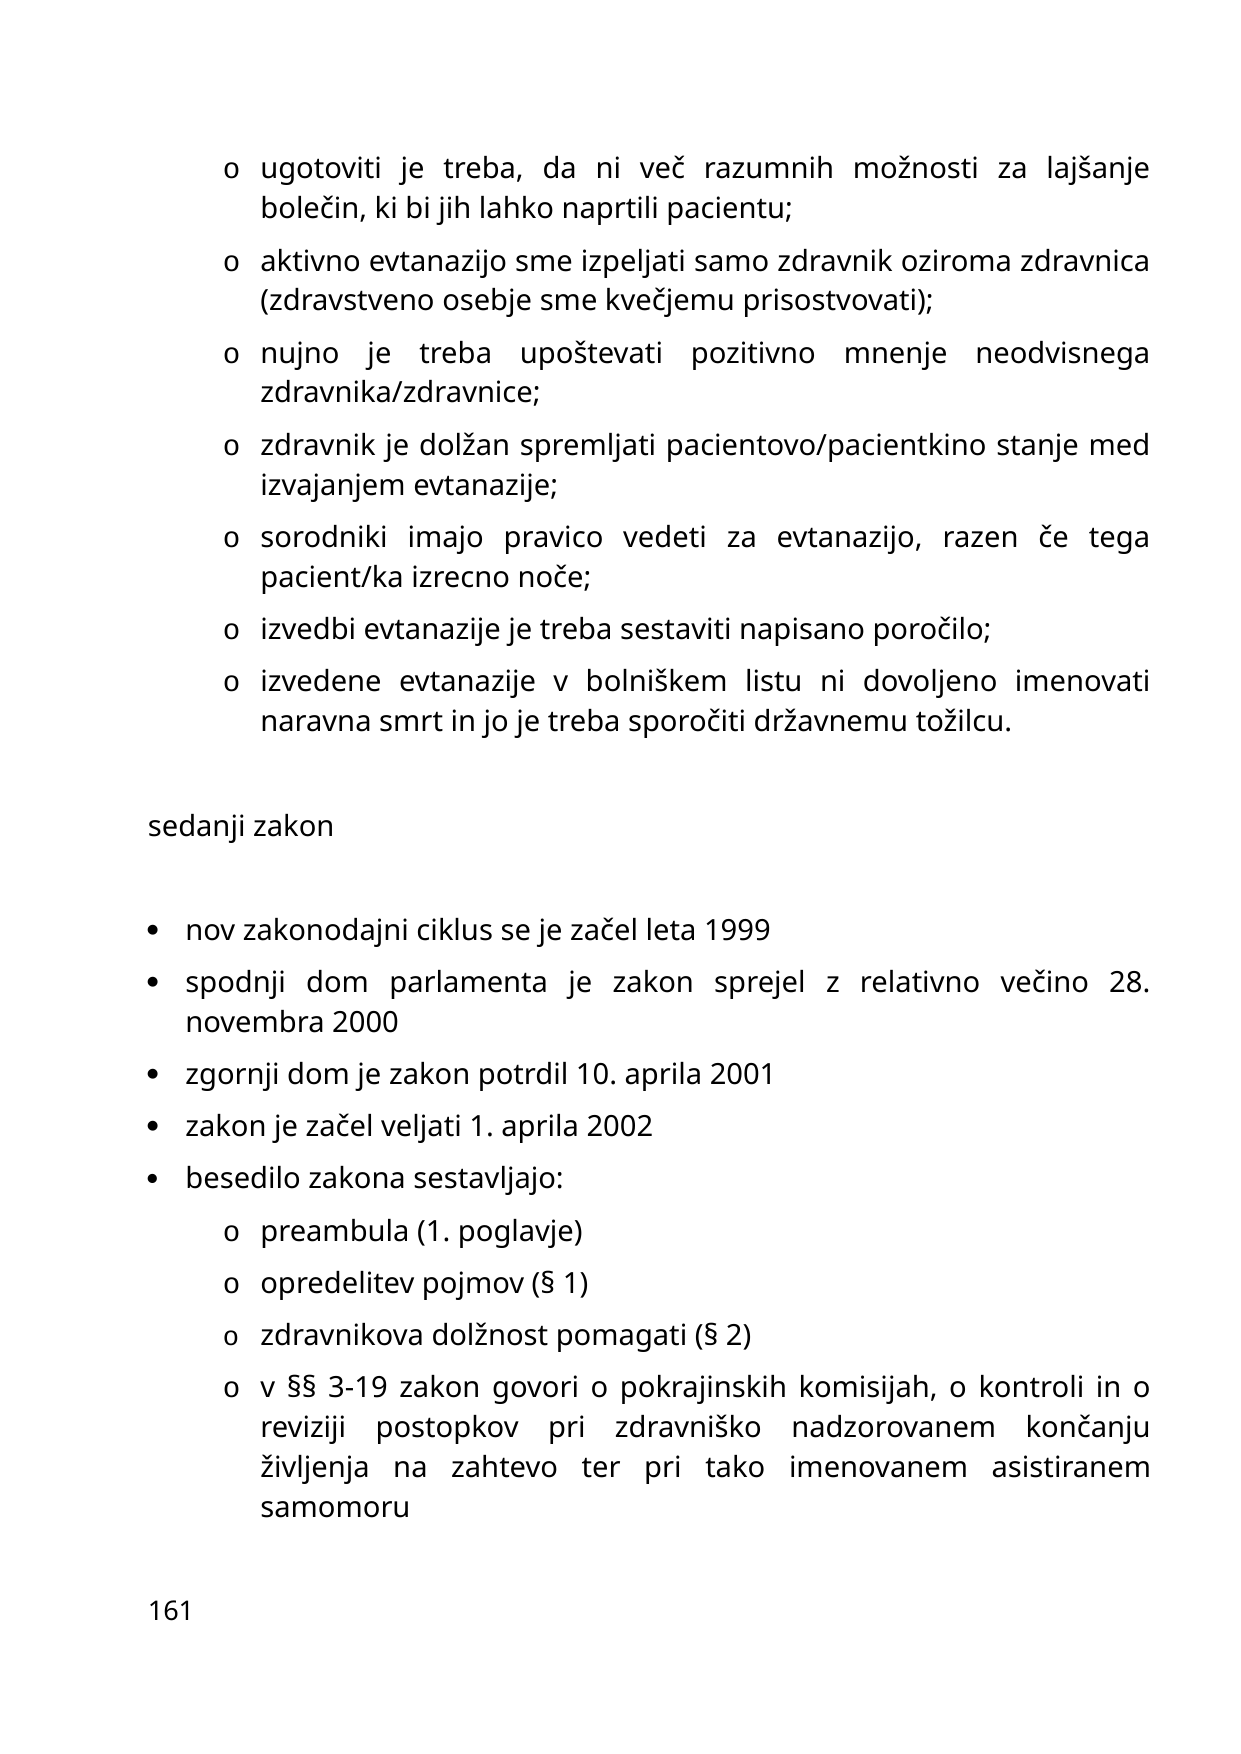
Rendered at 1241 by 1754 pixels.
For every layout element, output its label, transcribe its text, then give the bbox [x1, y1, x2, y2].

list v §§ 3-19 zakon govori o pokrajinskih komisijah, o kontroli in o reviziji postopkov pri zdravniško nadzorovanem končanju življenja na zahtevo ter pri tako imenovanem asistiranem samomoru [223, 1367, 1152, 1526]
list zdravnik je dolžan spremljati pacientovo/pacientkino stanje med izvajanjem evtanazije; [223, 424, 1152, 503]
list spodnji dom parlamenta je zakon sprejel z relativno večino 28. novembra 2000 [148, 961, 1152, 1041]
list ugotoviti je treba, da ni več razumnih možnosti za lajšanje bolečin, ki bi jih lahko naprtili pacientu; [223, 148, 1152, 227]
list sorodniki imajo pravico vedeti za evtanazijo, razen če tega pacient/ka izrecno noče; [223, 516, 1152, 596]
list zakon je začel veljati 1. aprila 2002 [148, 1105, 1152, 1145]
list nov zakonodajni ciklus se je začel leta 1999 [148, 909, 1152, 949]
list besedilo zakona sestavljajo: [148, 1158, 1152, 1197]
list zdravnikova dolžnost pomagati (§ 2) [223, 1314, 1152, 1354]
list aktivno evtanazijo sme izpeljati samo zdravnik oziroma zdravnica (zdravstveno osebje sme kvečjemu prisostvovati); [223, 240, 1152, 319]
list preambula (1. poglavje) [223, 1210, 1152, 1250]
list opredelitev pojmov (§ 1) [223, 1262, 1152, 1302]
list nujno je treba upoštevati pozitivno mnenje neodvisnega zdravnika/zdravnice; [223, 332, 1152, 411]
list zgornji dom je zakon potrdil 10. aprila 2001 [148, 1053, 1152, 1093]
list izvedene evtanazije v bolniškem listu ni dovoljeno imenovati naravna smrt in jo je treba sporočiti državnemu tožilcu. [223, 661, 1152, 740]
text sedanji zakon [148, 805, 1152, 844]
list izvedbi evtanazije je treba sestaviti napisano poročilo; [223, 608, 1152, 648]
